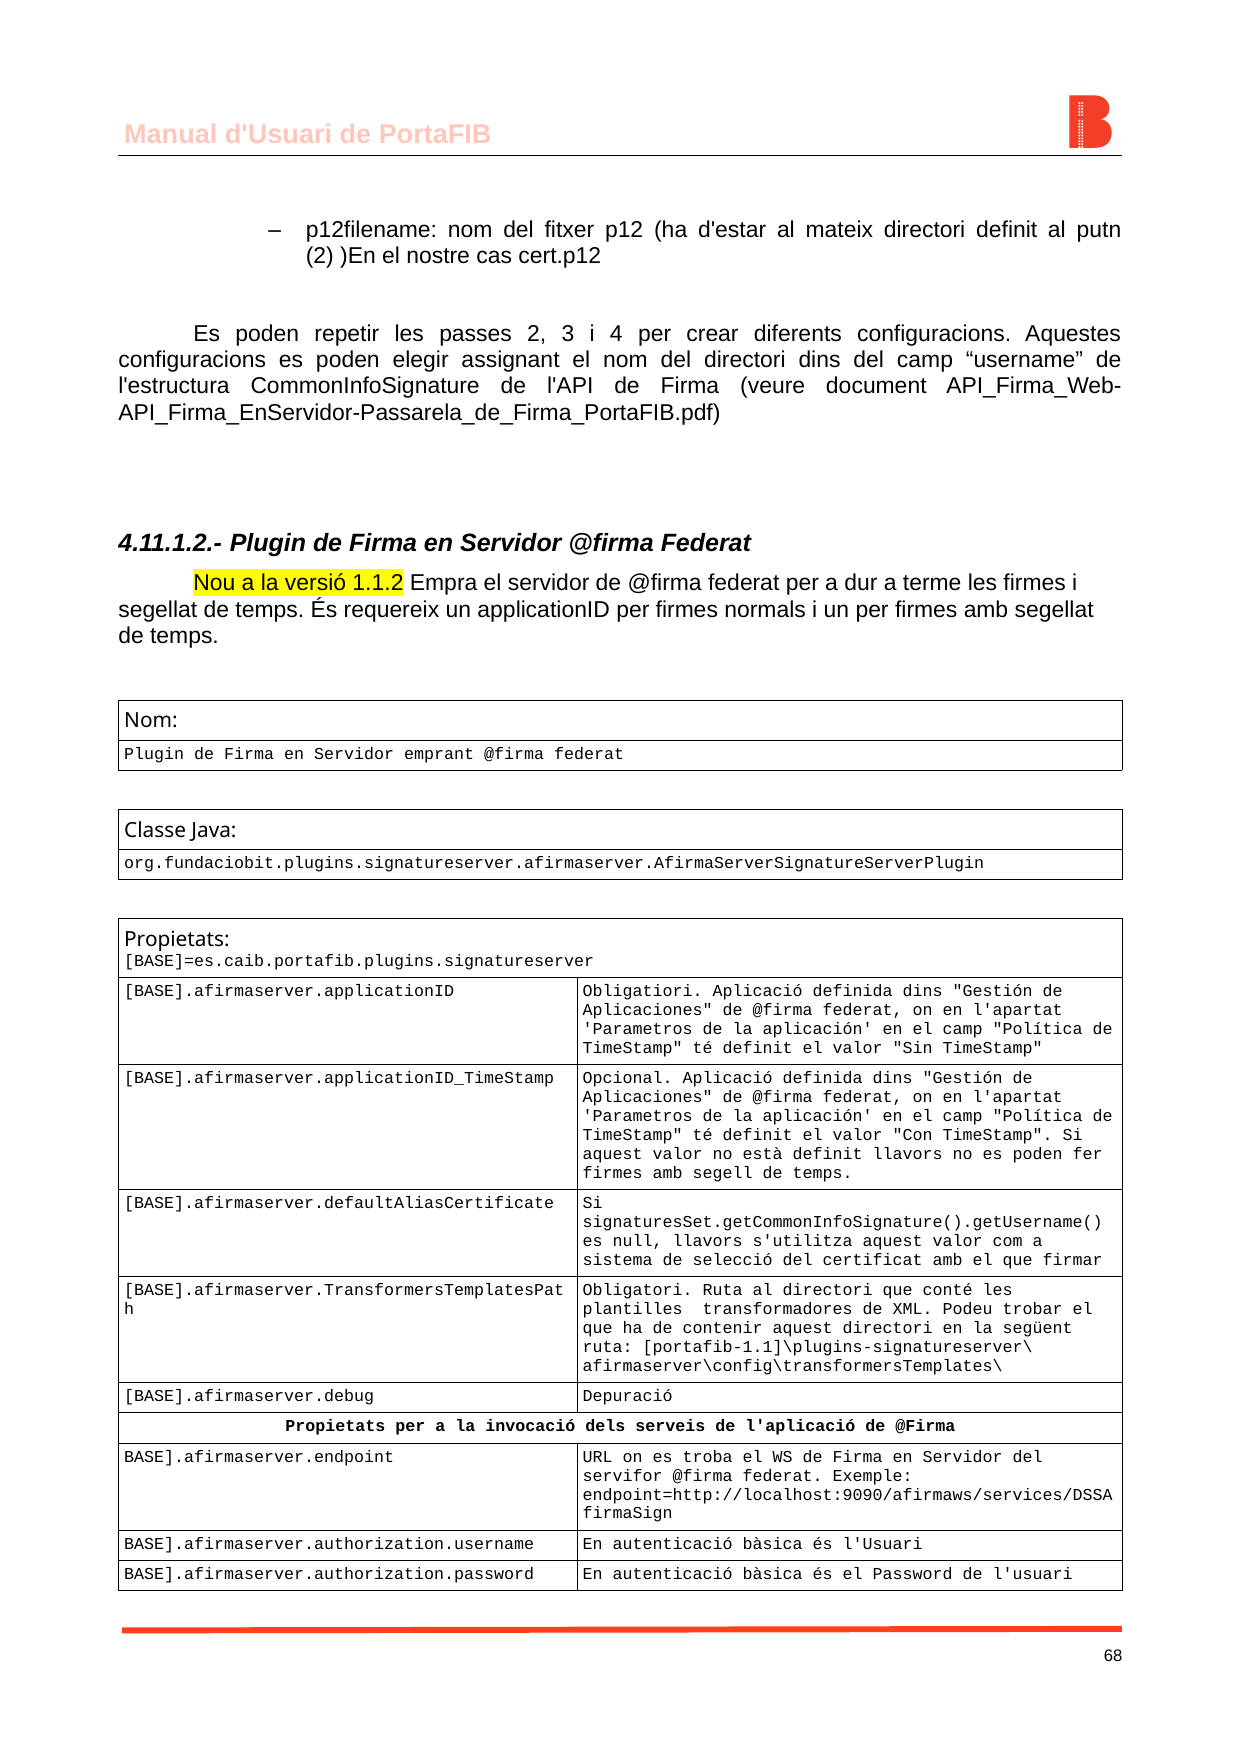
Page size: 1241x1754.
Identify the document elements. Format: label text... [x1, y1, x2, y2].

table_cell [BASE].afirmaserver.defaultAliasCertificate [119, 1190, 577, 1276]
table_cell Si signaturesSet.getCommonInfoSignature().getUsername() es null, llavors s'utilitza aquest valor com a sistema de selecció del certificat amb el que firmar [578, 1190, 1122, 1276]
table_cell org.fundaciobit.plugins.signatureserver.afirmaserver.AfirmaServerSignatureServerPlugin [119, 850, 1122, 879]
table_cell Obligatori. Ruta al directori que conté les plantilles transformadores de XML. Podeu trobar el que ha de contenir aquest directori en la següent ruta: [portafib-1.1]\plugins-signatureserver\afirmaserver\config\transformersTemplates\ [578, 1277, 1122, 1382]
table_cell [BASE].afirmaserver.TransformersTemplatesPath [119, 1277, 577, 1382]
table_cell Obligatiori. Aplicació definida dins "Gestión de Aplicaciones" de @firma federat, on en l'apartat 'Parametros de la aplicación' en el camp "Política de TimeStamp" té definit el valor "Sin TimeStamp" [578, 978, 1122, 1064]
table_cell BASE].afirmaserver.authorization.password [119, 1561, 577, 1590]
table_cell Depuració [578, 1383, 1122, 1412]
table_header Propietats: [BASE]=es.caib.portafib.plugins.signatureserver [119, 919, 1122, 977]
table_cell URL on es troba el WS de Firma en Servidor del servifor @firma federat. Exemple: endpoint=http://localhost:9090/afirmaws/services/DSSAfirmaSign [578, 1444, 1122, 1529]
table_cell [BASE].afirmaserver.applicationID_TimeStamp [119, 1065, 577, 1189]
table_cell [BASE].afirmaserver.applicationID [119, 978, 577, 1064]
table_cell Opcional. Aplicació definida dins "Gestión de Aplicaciones" de @firma federat, on en l'apartat 'Parametros de la aplicación' en el camp "Política de TimeStamp" té definit el valor "Con TimeStamp". Si aquest valor no està definit llavors no es poden fer firmes amb segell de temps. [578, 1065, 1122, 1189]
table_header Nom: [119, 701, 1122, 739]
table_cell BASE].afirmaserver.authorization.username [119, 1531, 577, 1560]
table_cell BASE].afirmaserver.endpoint [119, 1444, 577, 1529]
table_header Classe Java: [119, 810, 1122, 849]
table_cell Propietats per a la invocació dels serveis de l'aplicació de @Firma [119, 1413, 1122, 1442]
subtitle Plugin de Firma en Servidor @firma Federat [118, 528, 1122, 557]
picture [1063, 94, 1117, 150]
table_cell Plugin de Firma en Servidor emprant @firma federat [119, 741, 1122, 770]
list p12filename: nom del fitxer p12 (ha d'estar al mateix directori definit al putn (2) )En el nostre cas cert.p12 [268, 216, 1122, 268]
text Nou a la versió 1.1.2 Empra el servidor de @firma federat per a dur a terme les firmes i segellat de temps. És requereix un applicationID per firmes normals i un per firmes amb segellat de temps. [118, 569, 1122, 648]
table_cell En autenticació bàsica és el Password de l'usuari [578, 1561, 1122, 1590]
table_cell En autenticació bàsica és l'Usuari [578, 1531, 1122, 1560]
table_cell [BASE].afirmaserver.debug [119, 1383, 577, 1412]
text Es poden repetir les passes 2, 3 i 4 per crear diferents configuracions. Aquestes configuracions es poden elegir assignant el nom del directori dins del camp “username” de l'estructura CommonInfoSignature de l'API de Firma (veure document API_Firma_Web-API_Firma_EnServidor-Passarela_de_Firma_PortaFIB.pdf) [118, 320, 1122, 425]
